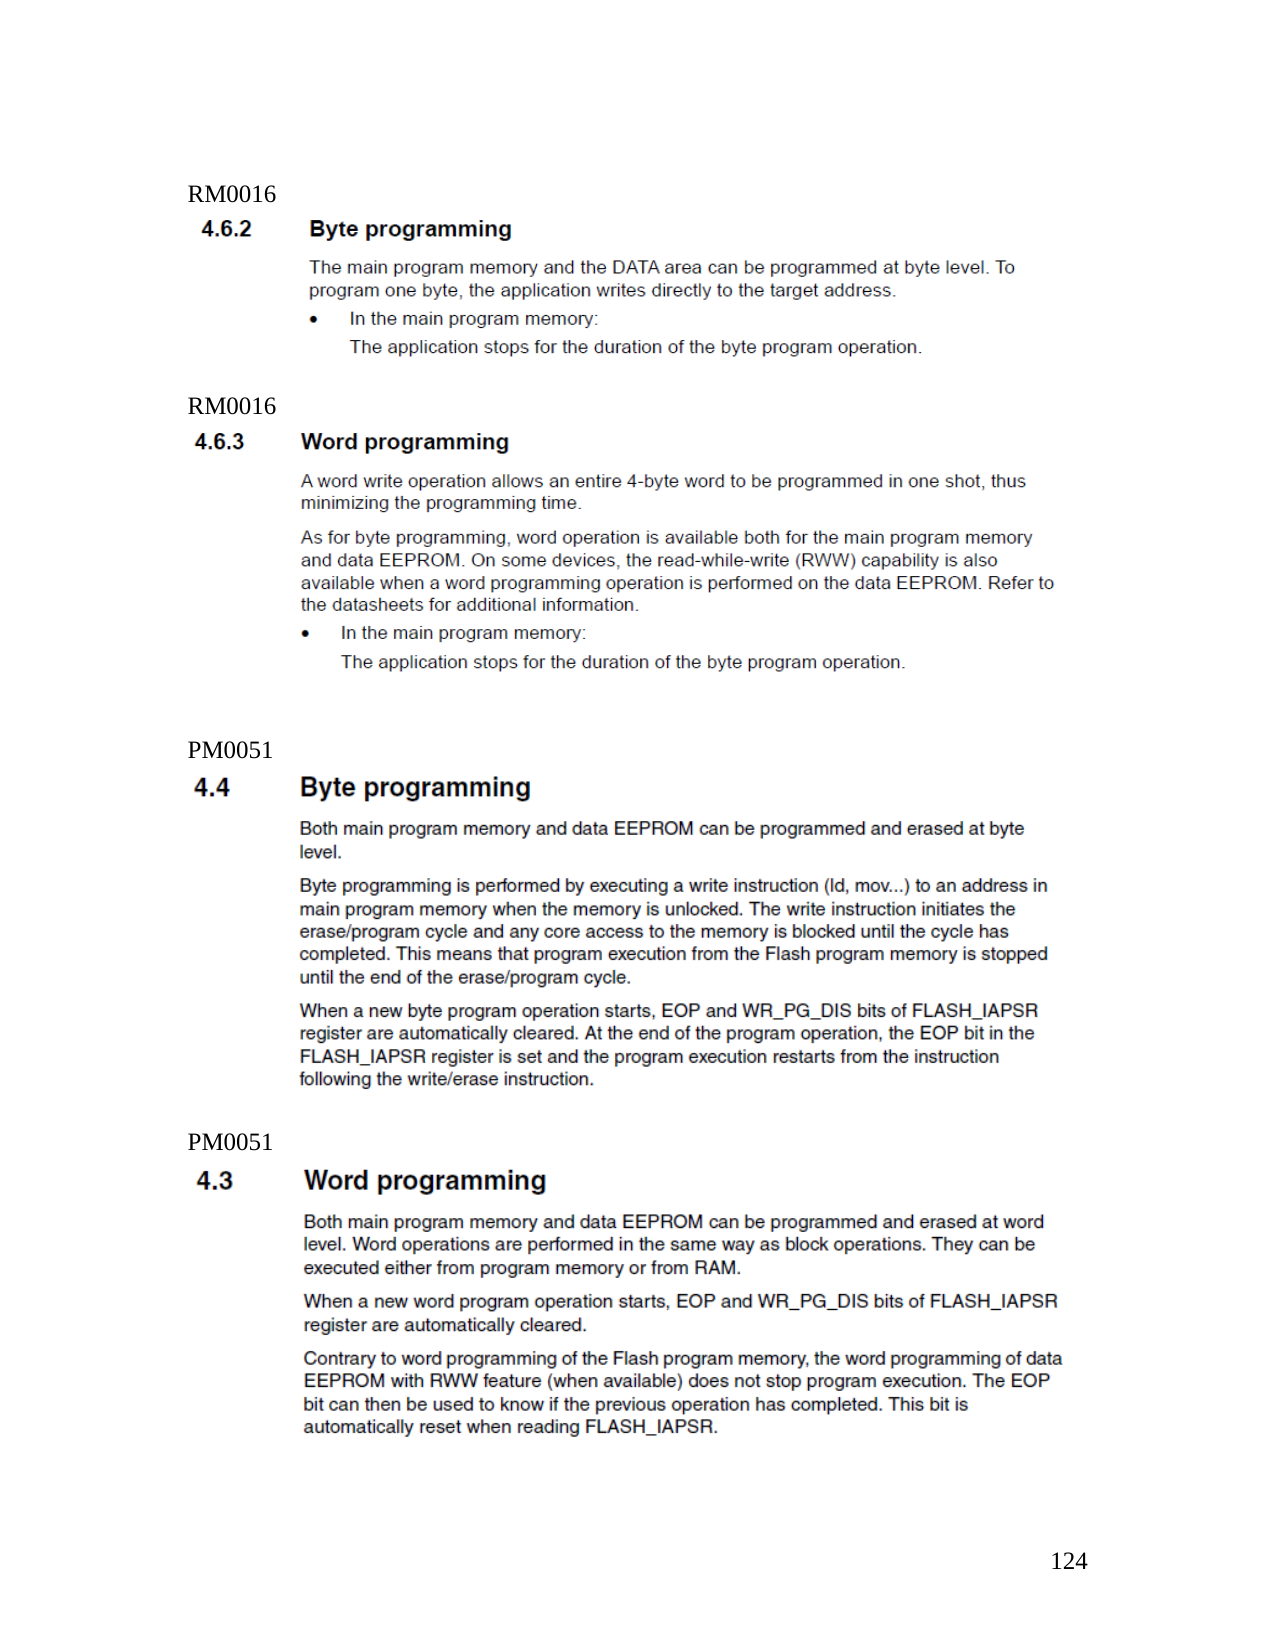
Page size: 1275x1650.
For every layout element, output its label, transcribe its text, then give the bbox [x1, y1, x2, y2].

picture [187, 419, 1077, 678]
picture [187, 763, 1068, 1099]
picture [187, 207, 1083, 363]
text RM0016 [187, 391, 1087, 420]
text RM0016 [187, 179, 1087, 207]
text PM0051 [187, 735, 1087, 764]
text PM0051 [187, 1127, 1087, 1156]
picture [187, 1155, 1079, 1453]
